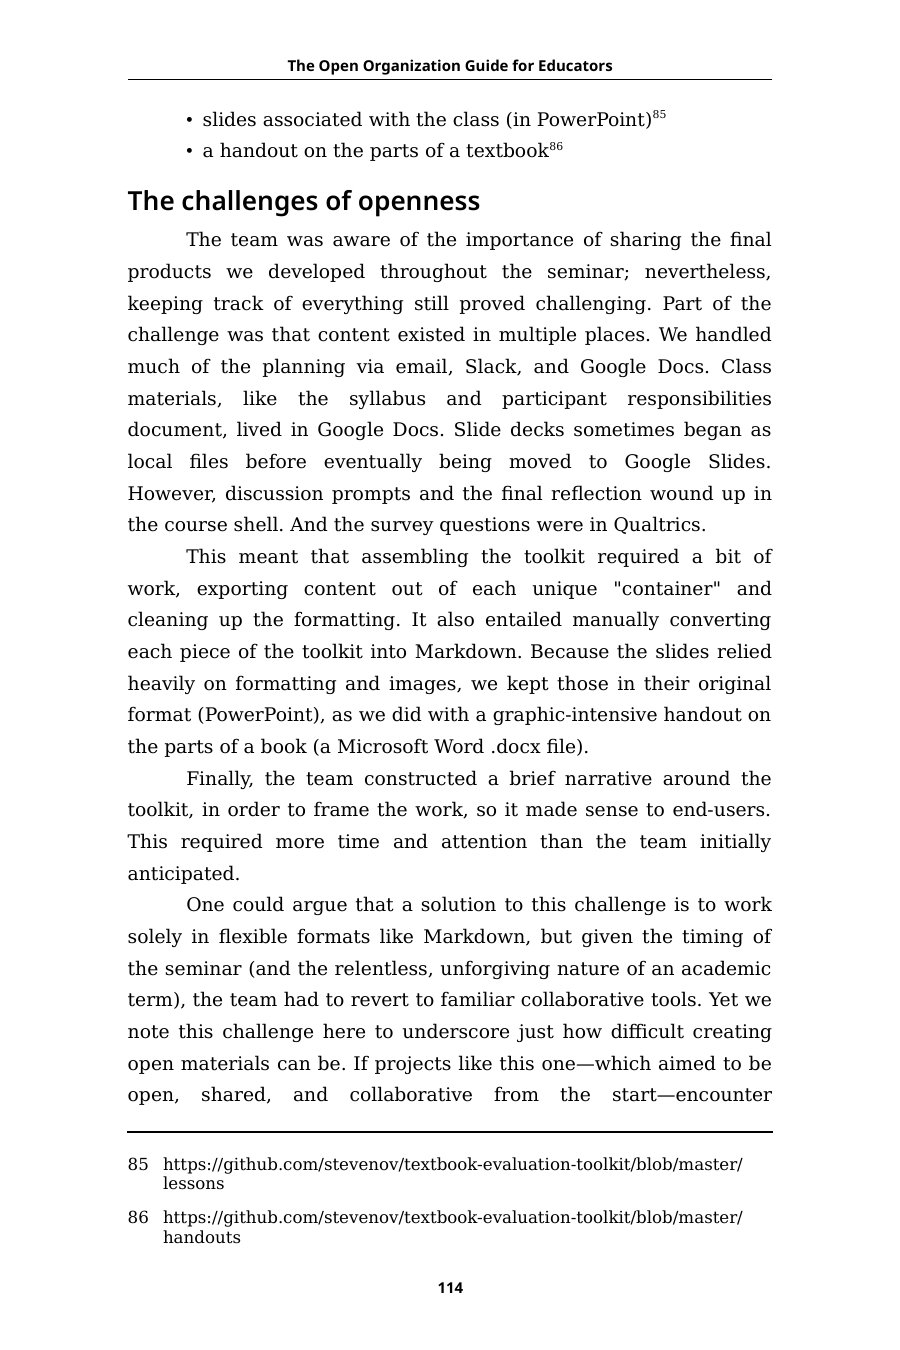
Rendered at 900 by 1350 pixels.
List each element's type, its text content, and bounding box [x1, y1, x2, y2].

list a handout on the parts of a textbook [186, 140, 772, 162]
text One could argue that a solution to this challenge is to work solely in flexible formats like Markdown, but given the timing of the seminar (and the relentless, unforgiving nature of an academic term), the team had to revert to familiar collaborative tools. Yet we note this challenge here to underscore just how difficult creating open materials can be. If projects like this one—which aimed to be open, shared, and collaborative from the start—encounter [127, 894, 772, 1106]
list https://github.com/stevenov/textbook-evaluation-toolkit/blob/master/handouts [127, 1208, 772, 1247]
list slides associated with the class (in PowerPoint) [186, 109, 772, 131]
text Finally, the team constructed a brief narrative around the toolkit, in order to frame the work, so it made sense to end-users. This required more time and attention than the team initially anticipated. [127, 768, 772, 885]
text This meant that assembling the toolkit required a bit of work, exporting content out of each unique "container" and cleaning up the formatting. It also entailed manually converting each piece of the toolkit into Markdown. Because the slides relied heavily on formatting and images, we kept those in their original format (PowerPoint), as we did with a graphic-intensive handout on the parts of a book (a Microsoft Word .docx file). [127, 546, 772, 758]
list https://github.com/stevenov/textbook-evaluation-toolkit/blob/master/lessons [127, 1154, 772, 1193]
text The team was aware of the importance of sharing the final products we developed throughout the seminar; nevertheless, keeping track of everything still proved challenging. Part of the challenge was that content existed in multiple places. We handled much of the planning via email, Slack, and Google Docs. Class materials, like the syllabus and participant responsibilities document, lived in Google Docs. Slide decks sometimes began as local files before eventually being moved to Google Slides. However, discussion prompts and the final reflection wound up in the course shell. And the survey questions were in Qualtrics. [127, 229, 772, 536]
subtitle The challenges of openness [127, 187, 772, 217]
